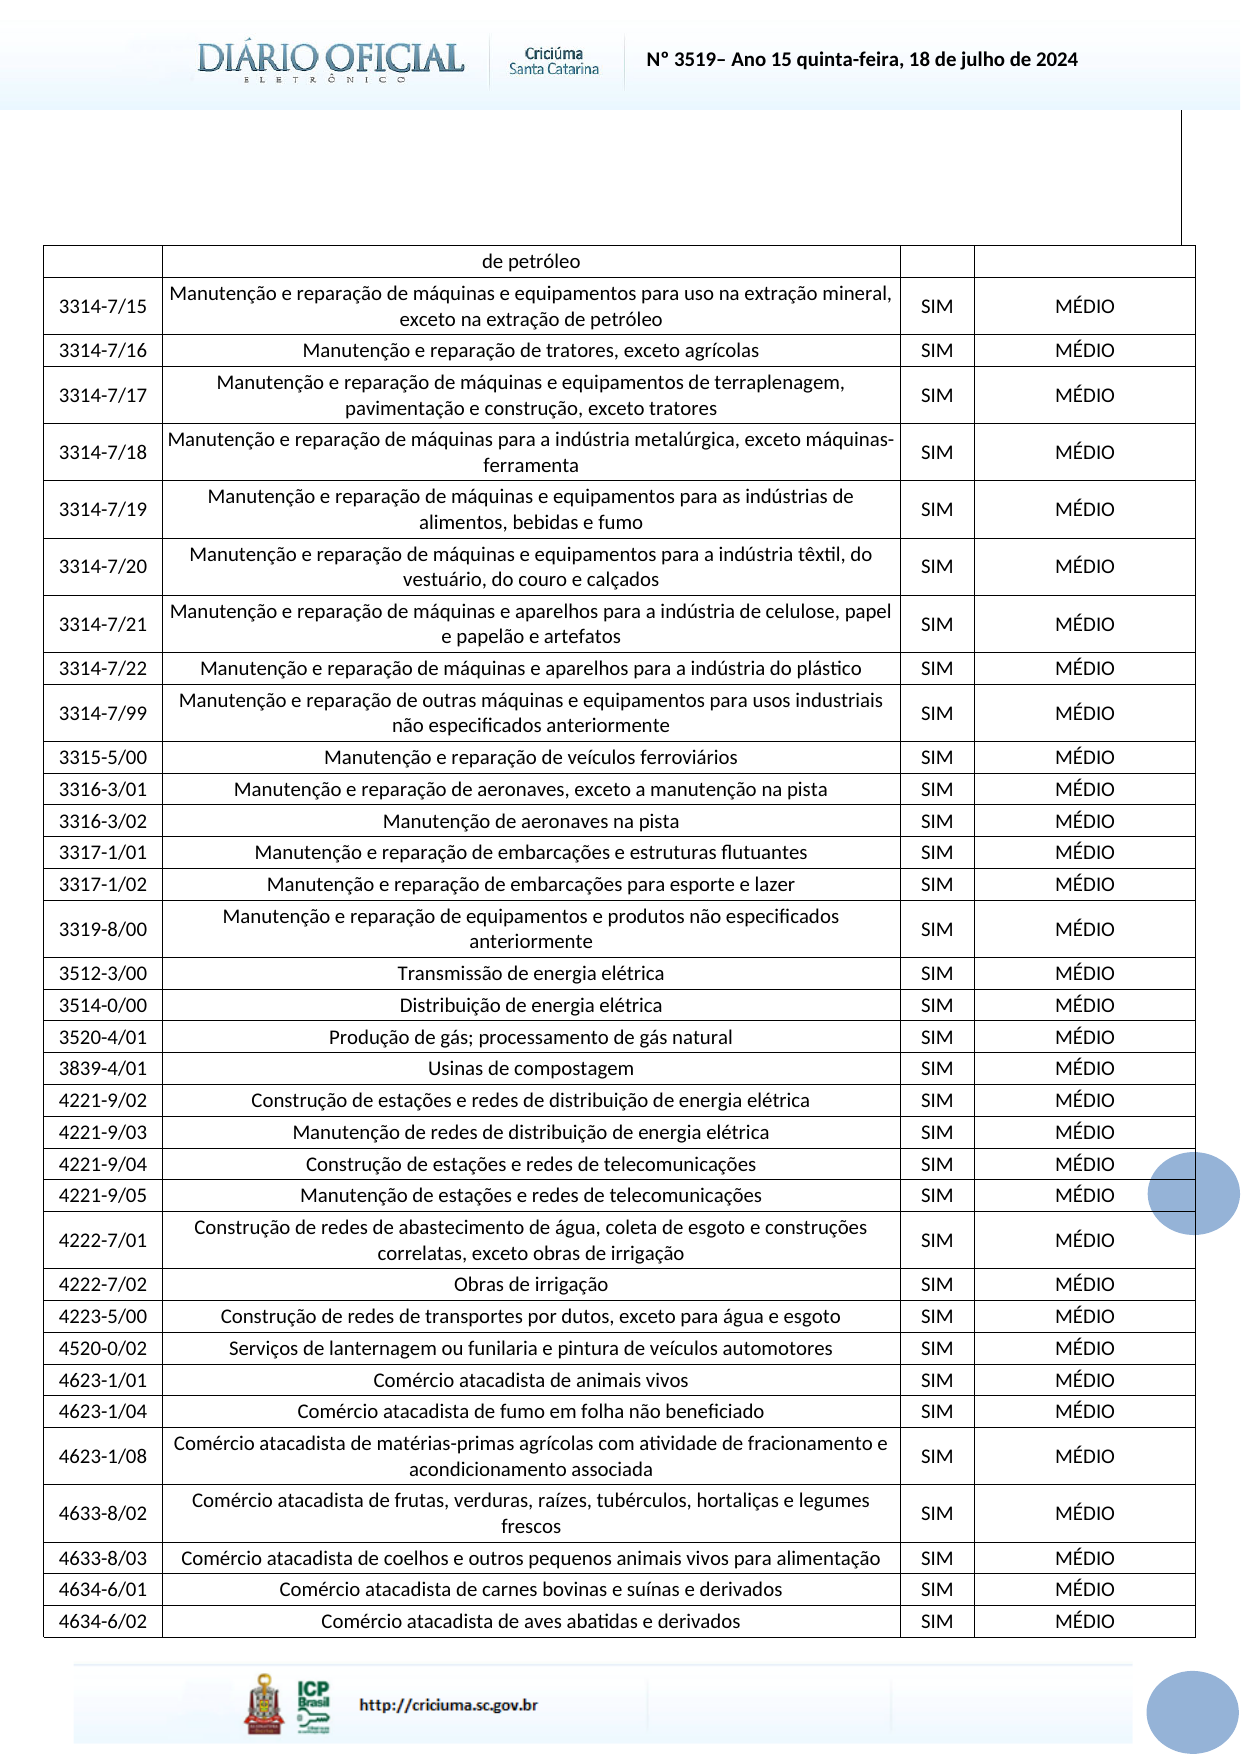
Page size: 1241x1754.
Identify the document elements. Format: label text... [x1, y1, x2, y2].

table_cell SIM [901, 1485, 974, 1541]
table_cell 3314-7/99 [44, 685, 162, 741]
table_cell MÉDIO [975, 1574, 1195, 1605]
table_cell MÉDIO [975, 1149, 1195, 1179]
table_cell MÉDIO [975, 1180, 1151, 1211]
table_cell Manutenção e reparação de tratores, exceto agrícolas [163, 335, 900, 366]
table_cell MÉDIO [975, 742, 1195, 773]
table_cell MÉDIO [975, 1021, 1195, 1052]
table_cell SIM [901, 1269, 974, 1300]
table_cell Manutenção e reparação de equipamentos e produtos não especificados anteriormente [163, 901, 900, 957]
table_cell Manutenção de redes de distribuição de energia elétrica [163, 1117, 900, 1147]
table_cell Comércio atacadista de frutas, verduras, raízes, tubérculos, hortaliças e legumes frescos [163, 1485, 900, 1541]
table_cell [44, 246, 162, 277]
table_cell SIM [901, 1021, 974, 1052]
table_cell 4623-1/08 [44, 1428, 162, 1484]
table_cell Comércio atacadista de aves abatidas e derivados [163, 1606, 900, 1637]
table_cell Manutenção e reparação de máquinas e equipamentos de terraplenagem, pavimentação e construção, exceto tratores [163, 367, 900, 423]
table_cell 3512-3/00 [44, 958, 162, 989]
table_cell Manutenção e reparação de embarcações para esporte e lazer [163, 869, 900, 900]
table_cell MÉDIO [975, 1269, 1195, 1300]
table_cell SIM [901, 742, 974, 773]
table_cell 3317-1/02 [44, 869, 162, 900]
table_cell MÉDIO [975, 653, 1195, 684]
table_cell MÉDIO [975, 1085, 1195, 1116]
table_cell SIM [901, 1149, 974, 1179]
table_cell 3317-1/01 [44, 837, 162, 868]
table_cell SIM [901, 539, 974, 595]
table_cell SIM [901, 596, 974, 652]
table_cell 4634-6/01 [44, 1574, 162, 1605]
table_cell MÉDIO [975, 1212, 1195, 1268]
table_cell 4222-7/01 [44, 1212, 162, 1268]
table_cell MÉDIO [975, 596, 1195, 652]
table_cell MÉDIO [975, 685, 1195, 741]
table_cell 3520-4/01 [44, 1021, 162, 1052]
table_cell SIM [901, 1543, 974, 1573]
table_cell SIM [901, 1606, 974, 1637]
table_cell 3316-3/02 [44, 805, 162, 836]
table_cell MÉDIO [975, 1301, 1195, 1332]
table_cell Obras de irrigação [163, 1269, 900, 1300]
table_cell MÉDIO [975, 1543, 1195, 1573]
table_cell Comércio atacadista de animais vivos [163, 1365, 900, 1395]
table_cell Construção de redes de transportes por dutos, exceto para água e esgoto [163, 1301, 900, 1332]
table_cell MÉDIO [975, 901, 1195, 957]
table_cell SIM [901, 1396, 974, 1427]
table_cell 3314-7/18 [44, 424, 162, 480]
table_cell MÉDIO [975, 335, 1195, 366]
table_cell Manutenção e reparação de embarcações e estruturas flutuantes [163, 837, 900, 868]
table_cell MÉDIO [975, 837, 1195, 868]
table_cell SIM [901, 1301, 974, 1332]
table_cell MÉDIO [975, 424, 1195, 480]
table_cell 4221-9/05 [44, 1180, 162, 1211]
table_cell Comércio atacadista de carnes bovinas e suínas e derivados [163, 1574, 900, 1605]
table_cell MÉDIO [975, 1333, 1195, 1363]
table_cell Comércio atacadista de matérias-primas agrícolas com atividade de fracionamento e acondicionamento associada [163, 1428, 900, 1484]
table_cell 4623-1/04 [44, 1396, 162, 1427]
table_cell 4633-8/02 [44, 1485, 162, 1541]
table_cell 3314-7/21 [44, 596, 162, 652]
table_cell SIM [901, 990, 974, 1020]
table_cell SIM [901, 869, 974, 900]
table_cell MÉDIO [975, 1117, 1195, 1147]
table_cell SIM [901, 367, 974, 423]
table_cell SIM [901, 1365, 974, 1395]
table_cell 3315-5/00 [44, 742, 162, 773]
table_cell SIM [901, 1212, 974, 1268]
table_cell SIM [901, 1333, 974, 1363]
table_cell SIM [901, 1085, 974, 1116]
table_cell 4623-1/01 [44, 1365, 162, 1395]
table_cell 3314-7/20 [44, 539, 162, 595]
table_cell SIM [901, 335, 974, 366]
table_cell Comércio atacadista de fumo em folha não beneficiado [163, 1396, 900, 1427]
table_cell [901, 246, 974, 277]
table_cell SIM [901, 1574, 974, 1605]
table_cell 4223-5/00 [44, 1301, 162, 1332]
table_cell 4634-6/02 [44, 1606, 162, 1637]
table_cell MÉDIO [975, 1606, 1195, 1637]
table_cell SIM [901, 774, 974, 804]
table_cell 3514-0/00 [44, 990, 162, 1020]
table_cell 4221-9/03 [44, 1117, 162, 1147]
table_cell Construção de redes de abastecimento de água, coleta de esgoto e construções correlatas, exceto obras de irrigação [163, 1212, 900, 1268]
table_cell SIM [901, 685, 974, 741]
table_cell 4222-7/02 [44, 1269, 162, 1300]
table_cell Comércio atacadista de coelhos e outros pequenos animais vivos para alimentação [163, 1543, 900, 1573]
table_cell 3314-7/19 [44, 481, 162, 537]
table_cell 3314-7/17 [44, 367, 162, 423]
table_cell SIM [901, 1053, 974, 1084]
table_cell SIM [901, 424, 974, 480]
table_cell Serviços de lanternagem ou funilaria e pintura de veículos automotores [163, 1333, 900, 1363]
table_cell Manutenção e reparação de máquinas e equipamentos para as indústrias de alimentos, bebidas e fumo [163, 481, 900, 537]
table_cell 3316-3/01 [44, 774, 162, 804]
table_cell MÉDIO [975, 367, 1195, 423]
table_cell MÉDIO [975, 869, 1195, 900]
table_cell SIM [901, 1117, 974, 1147]
table_cell Manutenção e reparação de máquinas e equipamentos para a indústria têxtil, do vestuário, do couro e calçados [163, 539, 900, 595]
table_cell SIM [901, 805, 974, 836]
table_cell Manutenção e reparação de aeronaves, exceto a manutenção na pista [163, 774, 900, 804]
table_cell SIM [901, 958, 974, 989]
table_cell 3314-7/22 [44, 653, 162, 684]
table_cell SIM [901, 837, 974, 868]
table_cell 4221-9/04 [44, 1149, 162, 1179]
table_cell Manutenção e reparação de máquinas e equipamentos para uso na extração mineral, exceto na extração de petróleo [163, 278, 900, 334]
table_cell Manutenção de estações e redes de telecomunicações [163, 1180, 900, 1211]
table_cell 3839-4/01 [44, 1053, 162, 1084]
table_cell SIM [901, 901, 974, 957]
table_cell SIM [901, 481, 974, 537]
table_cell Transmissão de energia elétrica [163, 958, 900, 989]
table_cell 3319-8/00 [44, 901, 162, 957]
table_cell 4221-9/02 [44, 1085, 162, 1116]
table_cell Usinas de compostagem [163, 1053, 900, 1084]
table_cell Construção de estações e redes de distribuição de energia elétrica [163, 1085, 900, 1116]
table_cell Construção de estações e redes de telecomunicações [163, 1149, 900, 1179]
table_cell MÉDIO [975, 481, 1195, 537]
table_cell SIM [901, 653, 974, 684]
table_cell MÉDIO [975, 774, 1195, 804]
table_cell 4633-8/03 [44, 1543, 162, 1573]
table_cell MÉDIO [975, 1365, 1195, 1395]
table_cell SIM [901, 1428, 974, 1484]
table_cell [975, 246, 1195, 277]
table_cell Manutenção e reparação de máquinas e aparelhos para a indústria de celulose, papel e papelão e artefatos [163, 596, 900, 652]
table_cell Produção de gás; processamento de gás natural [163, 1021, 900, 1052]
table_cell Distribuição de energia elétrica [163, 990, 900, 1020]
table_cell SIM [901, 1180, 974, 1211]
table_cell MÉDIO [975, 1396, 1195, 1427]
table_cell MÉDIO [975, 1053, 1195, 1084]
table_cell MÉDIO [975, 1428, 1195, 1484]
table_cell 3314-7/16 [44, 335, 162, 366]
table_cell MÉDIO [975, 805, 1195, 836]
table_cell MÉDIO [975, 990, 1195, 1020]
table_cell Manutenção e reparação de outras máquinas e equipamentos para usos industriais não especificados anteriormente [163, 685, 900, 741]
table_cell 3314-7/15 [44, 278, 162, 334]
table_cell de petróleo [163, 246, 900, 277]
table_cell MÉDIO [975, 958, 1195, 989]
table_cell MÉDIO [975, 539, 1195, 595]
table_cell MÉDIO [975, 278, 1195, 334]
table_cell Manutenção e reparação de máquinas e aparelhos para a indústria do plástico [163, 653, 900, 684]
table_cell MÉDIO [975, 1485, 1195, 1541]
table_cell 4520-0/02 [44, 1333, 162, 1363]
table_cell Manutenção e reparação de máquinas para a indústria metalúrgica, exceto máquinas-ferramenta [163, 424, 900, 480]
table_cell Manutenção de aeronaves na pista [163, 805, 900, 836]
table_cell Manutenção e reparação de veículos ferroviários [163, 742, 900, 773]
table_cell SIM [901, 278, 974, 334]
